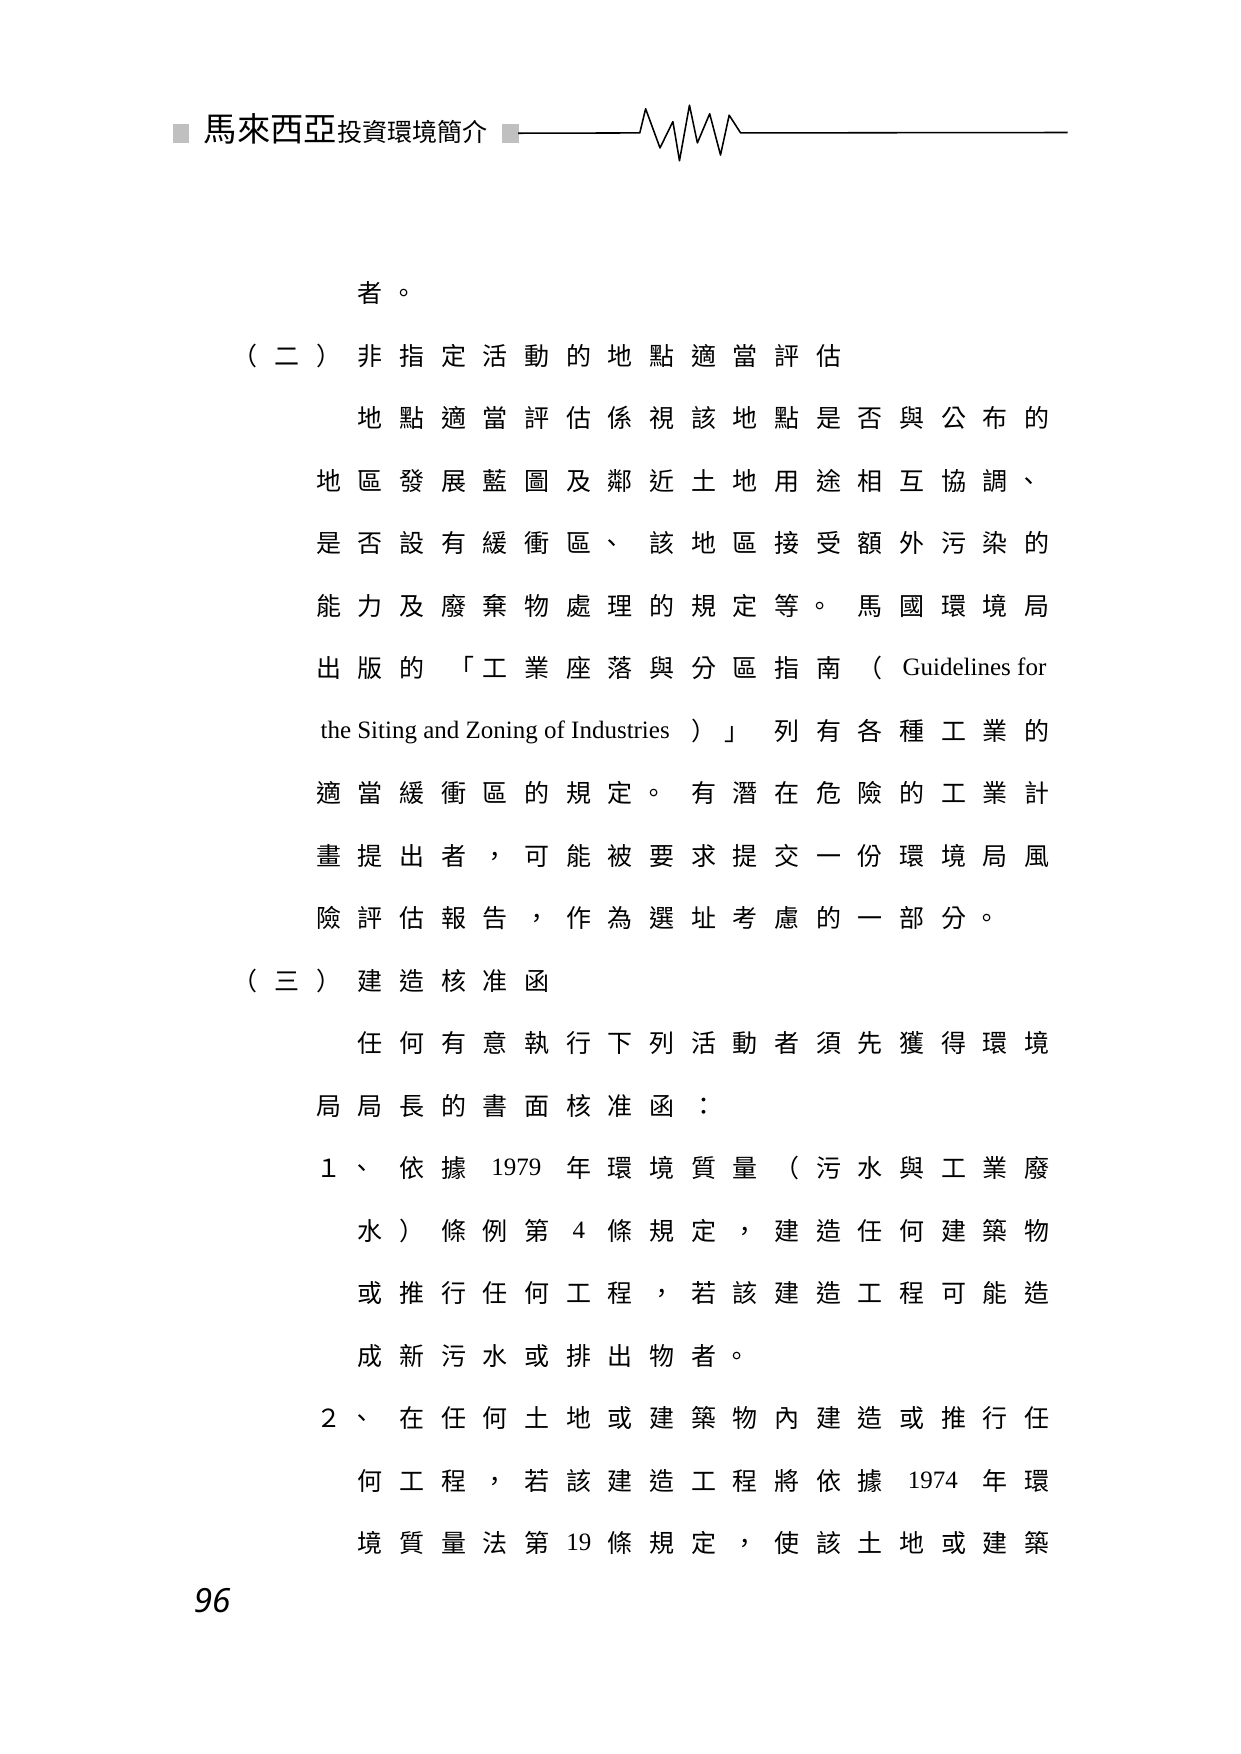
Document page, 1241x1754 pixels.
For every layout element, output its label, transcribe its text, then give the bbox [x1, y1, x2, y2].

text １、依據1979年環境質量（污水與工業廢水）條例第4條規定，建造任何建築物或推行任何工程，若該建造工程可能造成新污水或排出物者。 [281, 1125, 1058, 1375]
text （二）非指定活動的地點適當評估 [207, 313, 1058, 375]
text （三）建造核准函 [207, 938, 1058, 1000]
text 任何有意執行下列活動者須先獲得環境局局長的書面核准函： [281, 1000, 1058, 1125]
text 者。 [281, 250, 1058, 313]
text 地點適當評估係視該地點是否與公布的地區發展藍圖及鄰近土地用途相互協調、是否設有緩衝區、該地區接受額外污染的能力及廢棄物處理的規定等。馬國環境局出版的「工業座落與分區指南（Guidelines for the Siting and Zoning of Industries）」列有各種工業的適當緩衝區的規定。有潛在危險的工業計畫提出者，可能被要求提交一份環境局風險評估報告，作為選址考慮的一部分。 [281, 375, 1058, 938]
text ２、在任何土地或建築物內建造或推行任何工程，若該建造工程將依據1974年環境質量法第19條規定，使該土地或建築 [281, 1375, 1058, 1563]
